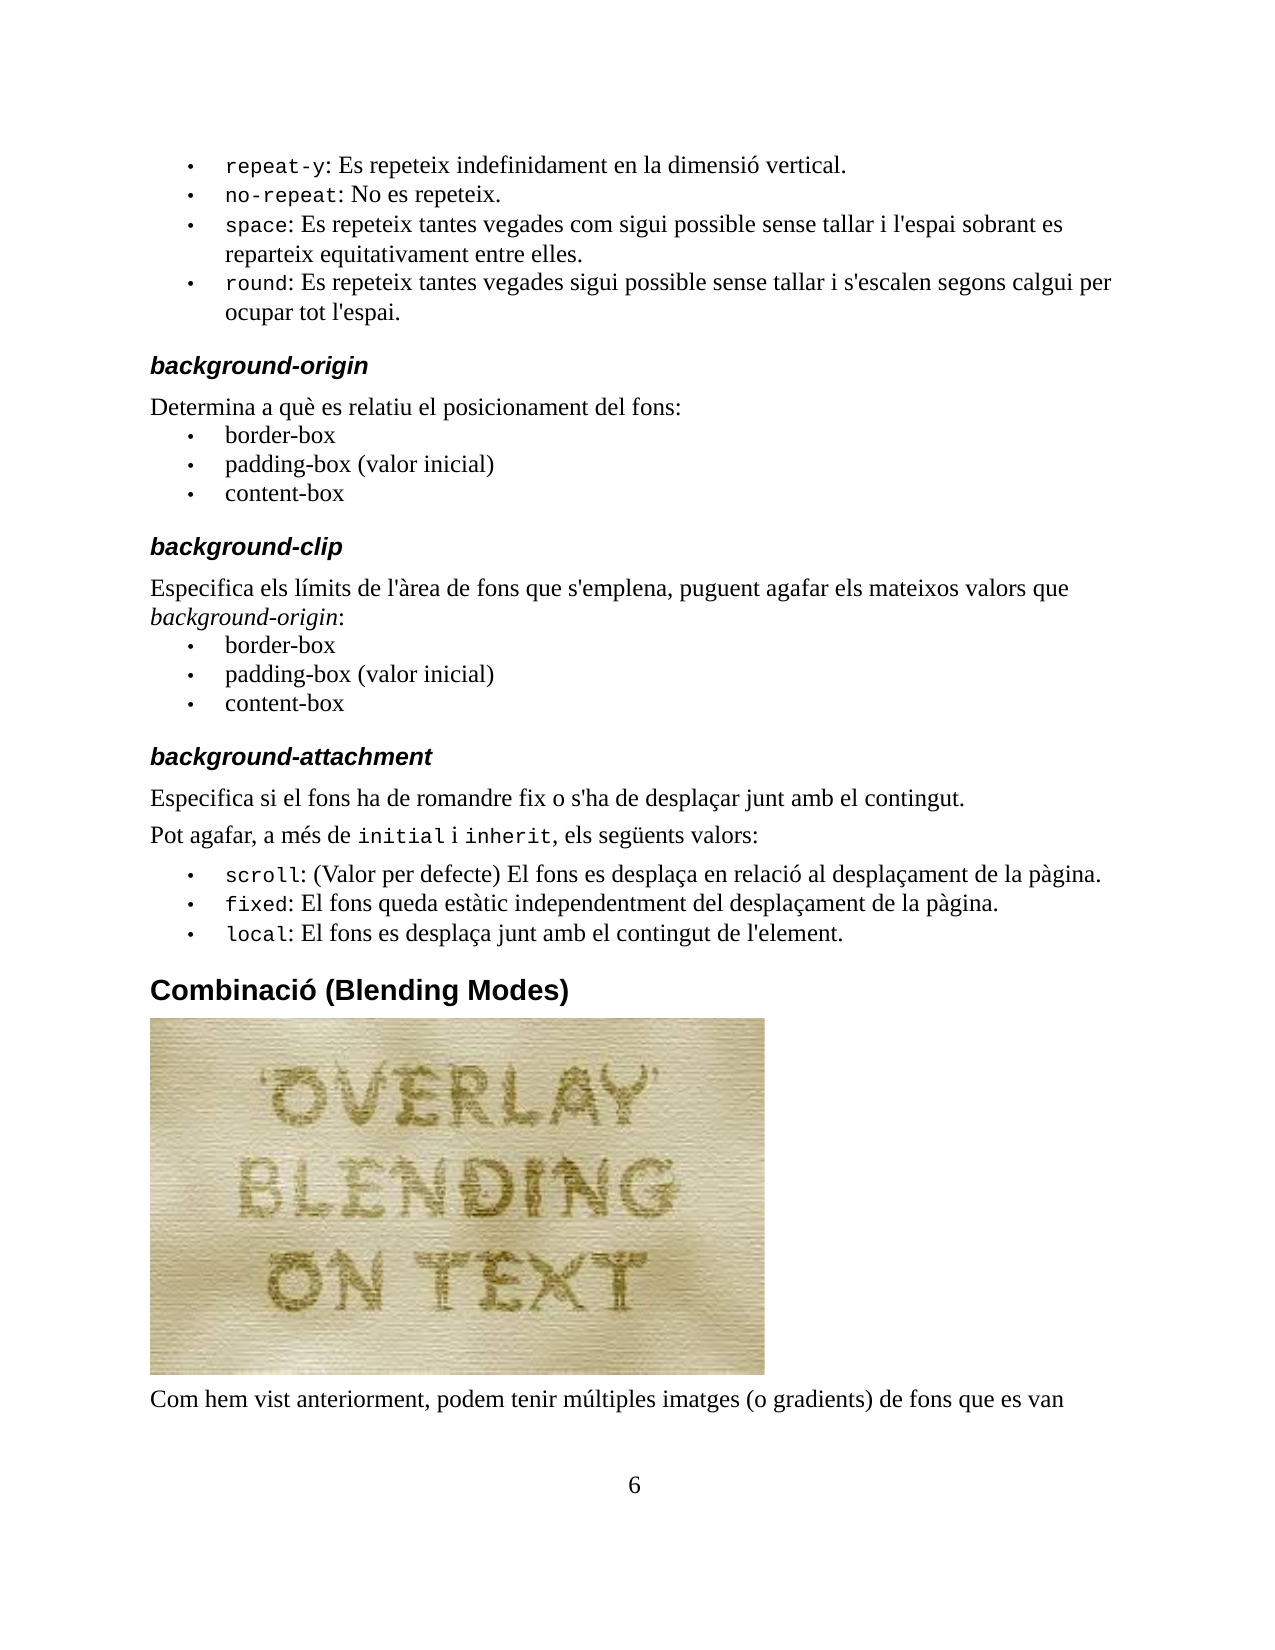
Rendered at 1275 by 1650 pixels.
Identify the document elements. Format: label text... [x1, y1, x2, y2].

picture [150, 1018, 765, 1375]
list border-box [187, 630, 1125, 659]
list round: Es repeteix tantes vegades sigui possible sense tallar i s'escalen segons calgui per ocupar tot l'espai. [187, 267, 1125, 326]
list fixed: El fons queda estàtic independentment del desplaçament de la pàgina. [187, 888, 1125, 918]
text Especifica si el fons ha de romandre fix o s'ha de desplaçar junt amb el contingut. [150, 783, 1125, 811]
list no-repeat: No es repeteix. [187, 179, 1125, 209]
list content-box [187, 688, 1125, 717]
list border-box [187, 421, 1125, 449]
list content-box [187, 478, 1125, 507]
subtitle background-origin [150, 351, 1125, 379]
text Com hem vist anteriorment, podem tenir múltiples imatges (o gradients) de fons que es van [150, 1384, 1125, 1413]
list padding-box (valor inicial) [187, 659, 1125, 688]
subtitle background-clip [150, 532, 1125, 560]
subtitle Combinació (Blending Modes) [150, 973, 1125, 1006]
text Especifica els límits de l'àrea de fons que s'emplena, puguent agafar els mateixos valors que background-origin: [150, 573, 1125, 630]
list scroll: (Valor per defecte) El fons es desplaça en relació al desplaçament de la pàgina. [187, 859, 1125, 888]
text Determina a què es relatiu el posicionament del fons: [150, 392, 1125, 421]
list space: Es repeteix tantes vegades com sigui possible sense tallar i l'espai sobrant es reparteix equitativament entre elles. [187, 209, 1125, 267]
text Pot agafar, a més de initial i inherit, els següents valors: [150, 820, 1125, 850]
list padding-box (valor inicial) [187, 449, 1125, 478]
list repeat-y: Es repeteix indefinidament en la dimensió vertical. [187, 150, 1125, 179]
subtitle background-attachment [150, 742, 1125, 770]
list local: El fons es desplaça junt amb el contingut de l'element. [187, 918, 1125, 948]
